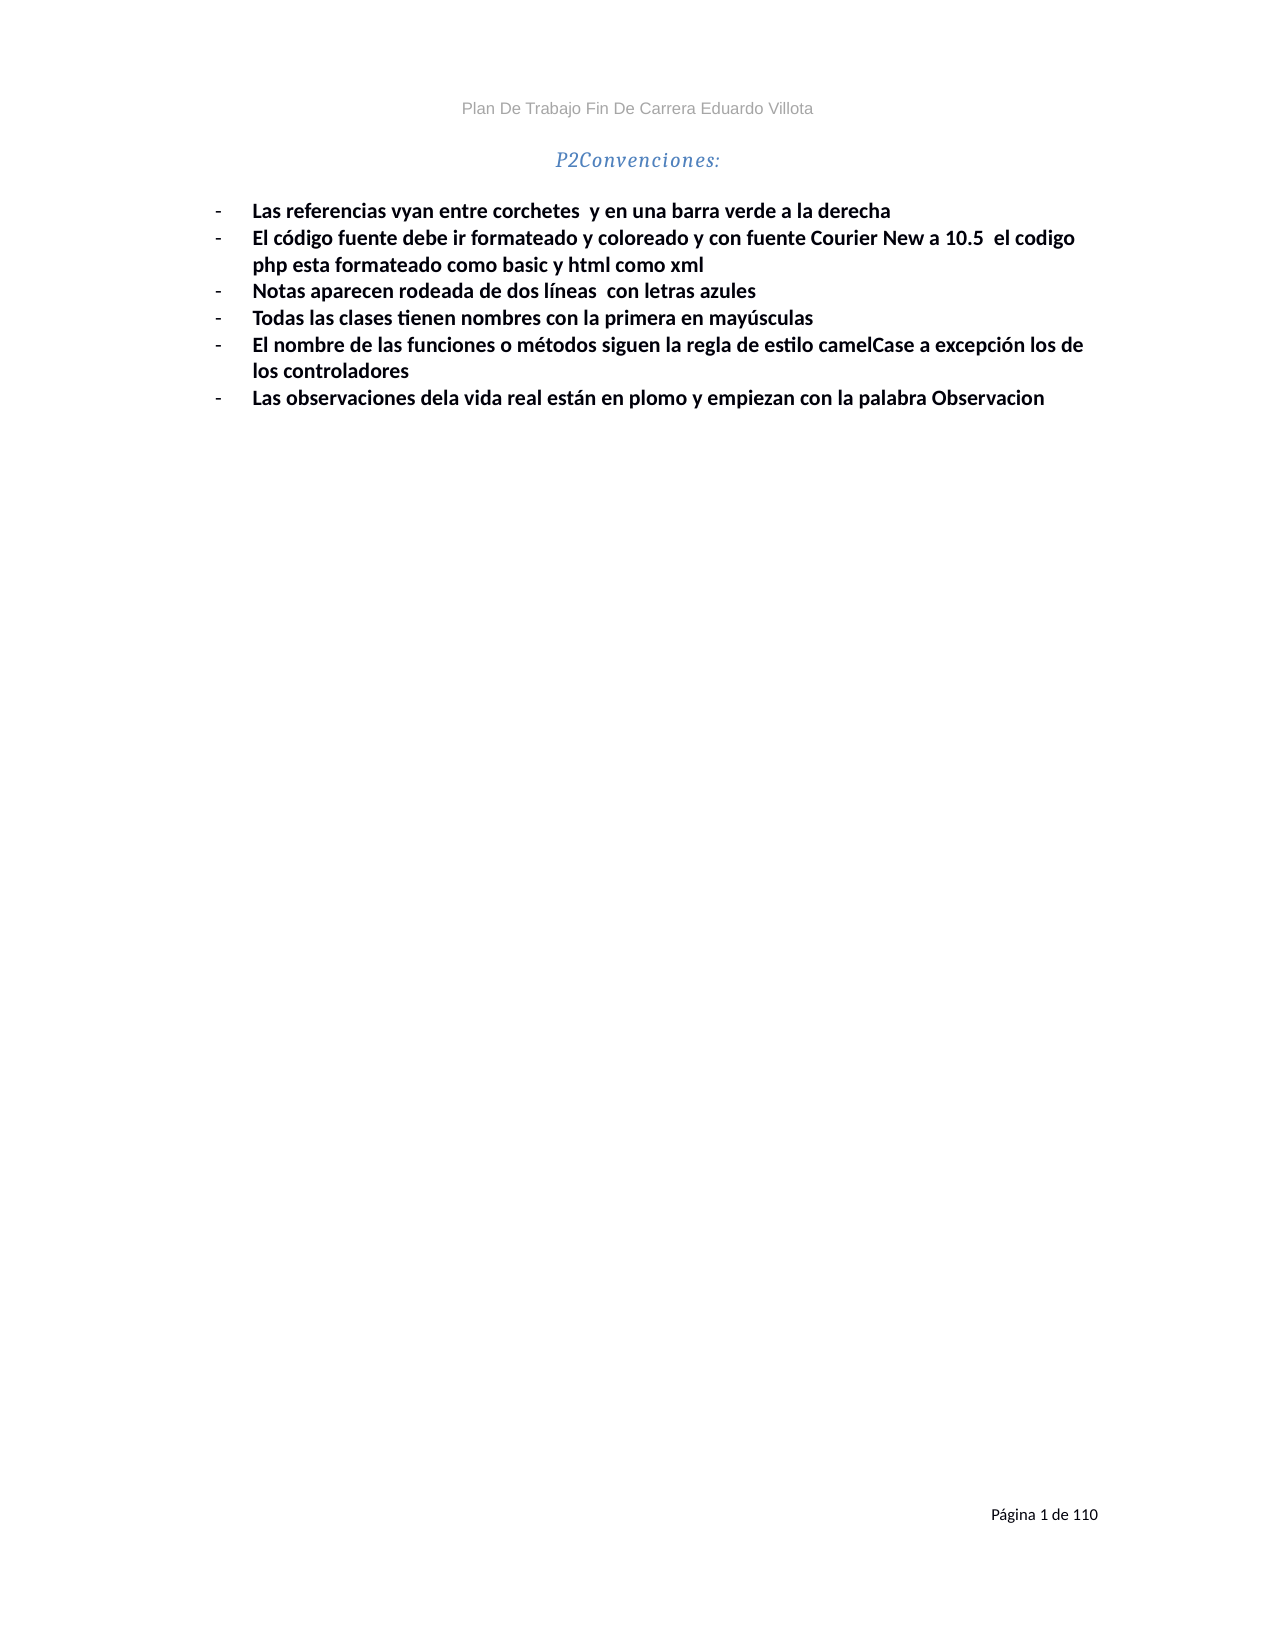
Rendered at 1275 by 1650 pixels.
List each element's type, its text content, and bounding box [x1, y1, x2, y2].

list Notas aparecen rodeada de dos líneas con letras azules [215, 277, 1098, 304]
list El nombre de las funciones o métodos siguen la regla de estilo camelCase a excepción los de los controladores [215, 331, 1098, 384]
subtitle P2Convenciones: [177, 148, 1098, 173]
list Todas las clases tienen nombres con la primera en mayúsculas [215, 304, 1098, 331]
list El código fuente debe ir formateado y coloreado y con fuente Courier New a 10.5 el codigo php esta formateado como basic y html como xml [215, 224, 1098, 277]
list Las referencias vyan entre corchetes y en una barra verde a la derecha [215, 197, 1098, 224]
list Las observaciones dela vida real están en plomo y empiezan con la palabra Observacion [215, 384, 1098, 411]
